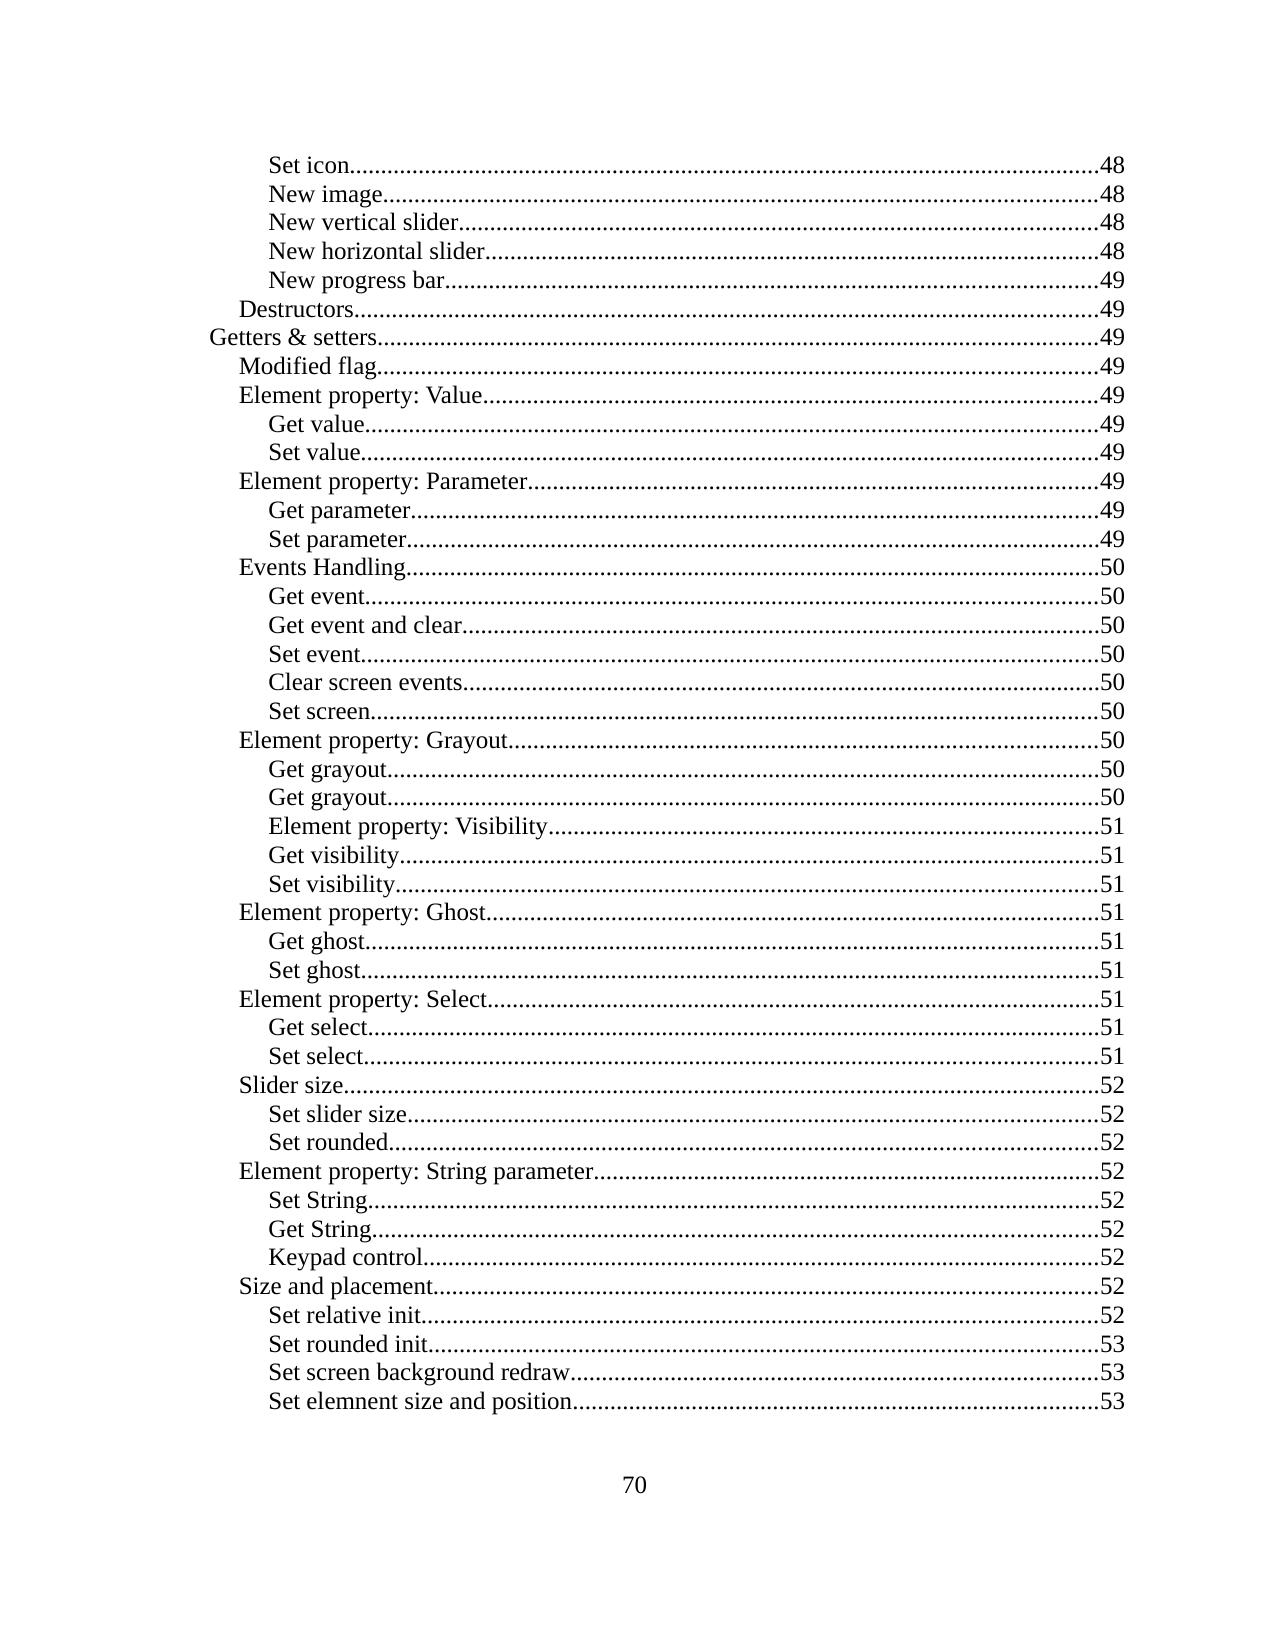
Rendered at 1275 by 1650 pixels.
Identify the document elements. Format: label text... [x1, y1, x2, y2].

text Get grayout 50 [268, 754, 1125, 782]
text Set ghost 51 [268, 955, 1125, 984]
text Get visibility 51 [268, 840, 1125, 869]
text New vertical slider 48 [268, 207, 1125, 236]
text Keypad control 52 [268, 1242, 1125, 1271]
text Set relative init 52 [268, 1300, 1125, 1329]
text Slider size 52 [238, 1070, 1125, 1099]
text Set elemnent size and position 53 [268, 1386, 1125, 1415]
text Set value 49 [268, 437, 1125, 466]
text Get ghost 51 [268, 926, 1125, 955]
text Set select 51 [268, 1041, 1125, 1070]
text Get select 51 [268, 1012, 1125, 1041]
text Set icon 48 [268, 150, 1125, 179]
text Clear screen events 50 [268, 667, 1125, 696]
text Set visibility 51 [268, 869, 1125, 897]
text New progress bar 49 [268, 265, 1125, 294]
text Get value 49 [268, 409, 1125, 437]
text Getters & setters 49 [209, 322, 1125, 351]
text Get event 50 [268, 581, 1125, 610]
text Element property: Ghost 51 [238, 897, 1125, 926]
text Set rounded 52 [268, 1127, 1125, 1156]
text Set slider size 52 [268, 1099, 1125, 1127]
text Element property: Select 51 [238, 984, 1125, 1012]
text Element property: String parameter 52 [238, 1156, 1125, 1185]
text Get event and clear 50 [268, 610, 1125, 639]
text Set event 50 [268, 639, 1125, 667]
text Destructors 49 [238, 294, 1125, 322]
text New image 48 [268, 179, 1125, 207]
text Set parameter 49 [268, 524, 1125, 552]
text Size and placement 52 [238, 1271, 1125, 1300]
text Modified flag 49 [238, 351, 1125, 380]
text Element property: Value 49 [238, 380, 1125, 409]
text Get String 52 [268, 1214, 1125, 1242]
text Get grayout 50 [268, 782, 1125, 811]
text Element property: Grayout 50 [238, 725, 1125, 754]
text Set String 52 [268, 1185, 1125, 1214]
text Set screen background redraw 53 [268, 1357, 1125, 1386]
text Element property: Parameter 49 [238, 466, 1125, 495]
text Set screen 50 [268, 696, 1125, 725]
text New horizontal slider 48 [268, 236, 1125, 265]
text Set rounded init 53 [268, 1329, 1125, 1357]
text Events Handling 50 [238, 552, 1125, 581]
text Get parameter 49 [268, 495, 1125, 524]
text Element property: Visibility 51 [268, 811, 1125, 840]
